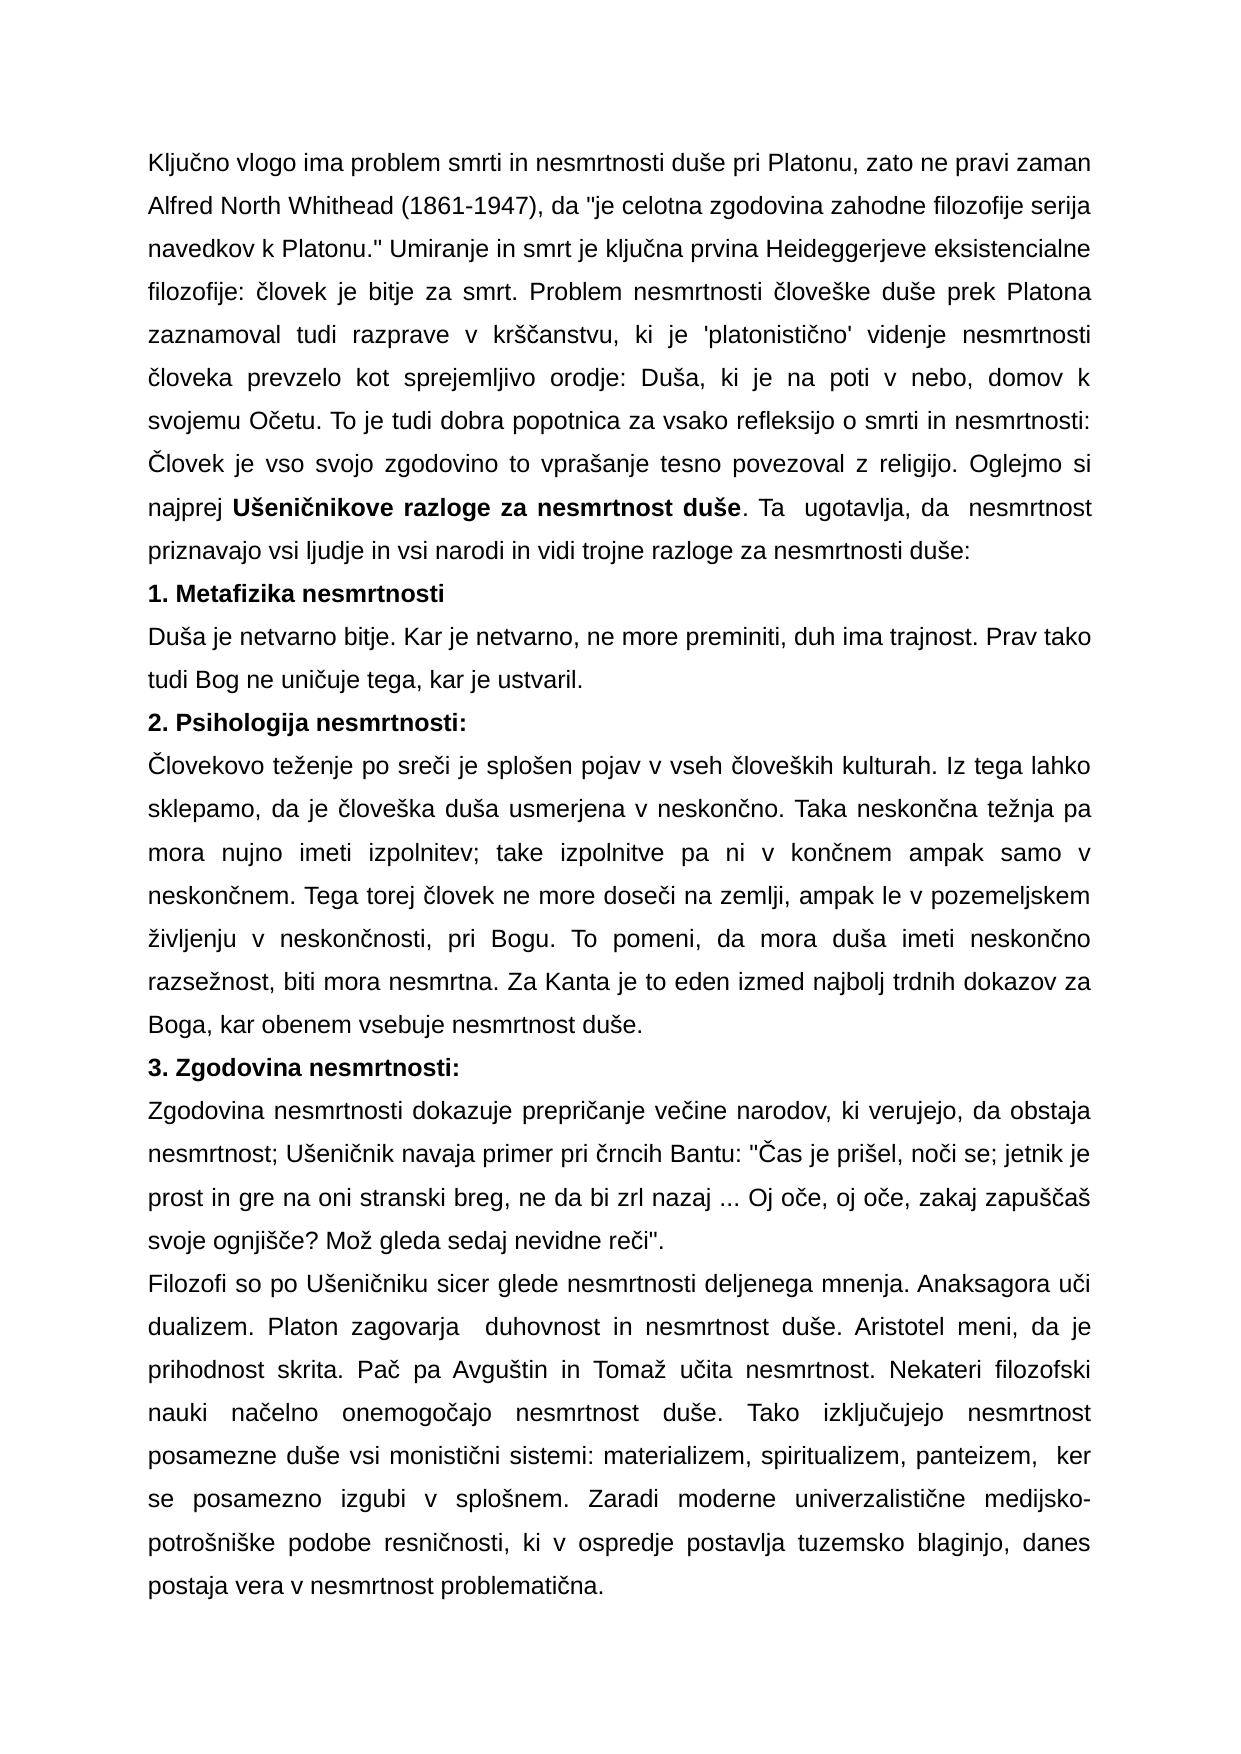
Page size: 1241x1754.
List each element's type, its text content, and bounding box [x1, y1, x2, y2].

text Človekovo teženje po sreči je splošen pojav v vseh človeških kulturah. Iz tega lahko sklepamo, da je človeška duša usmerjena v neskončno. Taka neskončna težnja pa mora nujno imeti izpolnitev; take izpolnitve pa ni v končnem ampak samo v neskončnem. Tega torej človek ne more doseči na zemlji, ampak le v pozemeljskem življenju v neskončnosti, pri Bogu. To pomeni, da mora duša imeti neskončno razsežnost, biti mora nesmrtna. Za Kanta je to eden izmed najbolj trdnih dokazov za Boga, kar obenem vsebuje nesmrtnost duše. [148, 751, 1093, 1039]
text Filozofi so po Ušeničniku sicer glede nesmrtnosti deljenega mnenja. Anaksagora uči dualizem. Platon zagovarja duhovnost in nesmrtnost duše. Aristotel meni, da je prihodnost skrita. Pač pa Avguštin in Tomaž učita nesmrtnost. Nekateri filozofski nauki načelno onemogočajo nesmrtnost duše. Tako izključujejo nesmrtnost posamezne duše vsi monistični sistemi: materializem, spiritualizem, panteizem, ker se posamezno izgubi v splošnem. Zaradi moderne univerzalistične medijsko-potrošniške podobe resničnosti, ki v ospredje postavlja tuzemsko blaginjo, danes postaja vera v nesmrtnost problematična. [148, 1269, 1093, 1599]
text 3. Zgodovina nesmrtnosti: [148, 1053, 1093, 1082]
text Zgodovina nesmrtnosti dokazuje prepričanje večine narodov, ki verujejo, da obstaja nesmrtnost; Ušeničnik navaja primer pri črncih Bantu: "Čas je prišel, noči se; jetnik je prost in gre na oni stranski breg, ne da bi zrl nazaj ... Oj oče, oj oče, zakaj zapuščaš svoje ognjišče? Mož gleda sedaj nevidne reči". [148, 1096, 1093, 1254]
text Duša je netvarno bitje. Kar je netvarno, ne more preminiti, duh ima trajnost. Prav tako tudi Bog ne uničuje tega, kar je ustvaril. [148, 622, 1093, 694]
text Ključno vlogo ima problem smrti in nesmrtnosti duše pri Platonu, zato ne pravi zaman Alfred North Whithead (1861-1947), da "je celotna zgodovina zahodne filozofije serija navedkov k Platonu." Umiranje in smrt je ključna prvina Heideggerjeve eksistencialne filozofije: človek je bitje za smrt. Problem nesmrtnosti človeške duše prek Platona zaznamoval tudi razprave v krščanstvu, ki je 'platonistično' videnje nesmrtnosti človeka prevzelo kot sprejemljivo orodje: Duša, ki je na poti v nebo, domov k svojemu Očetu. To je tudi dobra popotnica za vsako refleksijo o smrti in nesmrtnosti: Človek je vso svojo zgodovino to vprašanje tesno povezoval z religijo. Oglejmo si najprej Ušeničnikove razloge za nesmrtnost duše. Ta ugotavlja, da nesmrtnost priznavajo vsi ljudje in vsi narodi in vidi trojne razloge za nesmrtnosti duše: [148, 148, 1093, 564]
text 2. Psihologija nesmrtnosti: [148, 708, 1093, 737]
text 1. Metafizika nesmrtnosti [148, 579, 1093, 608]
